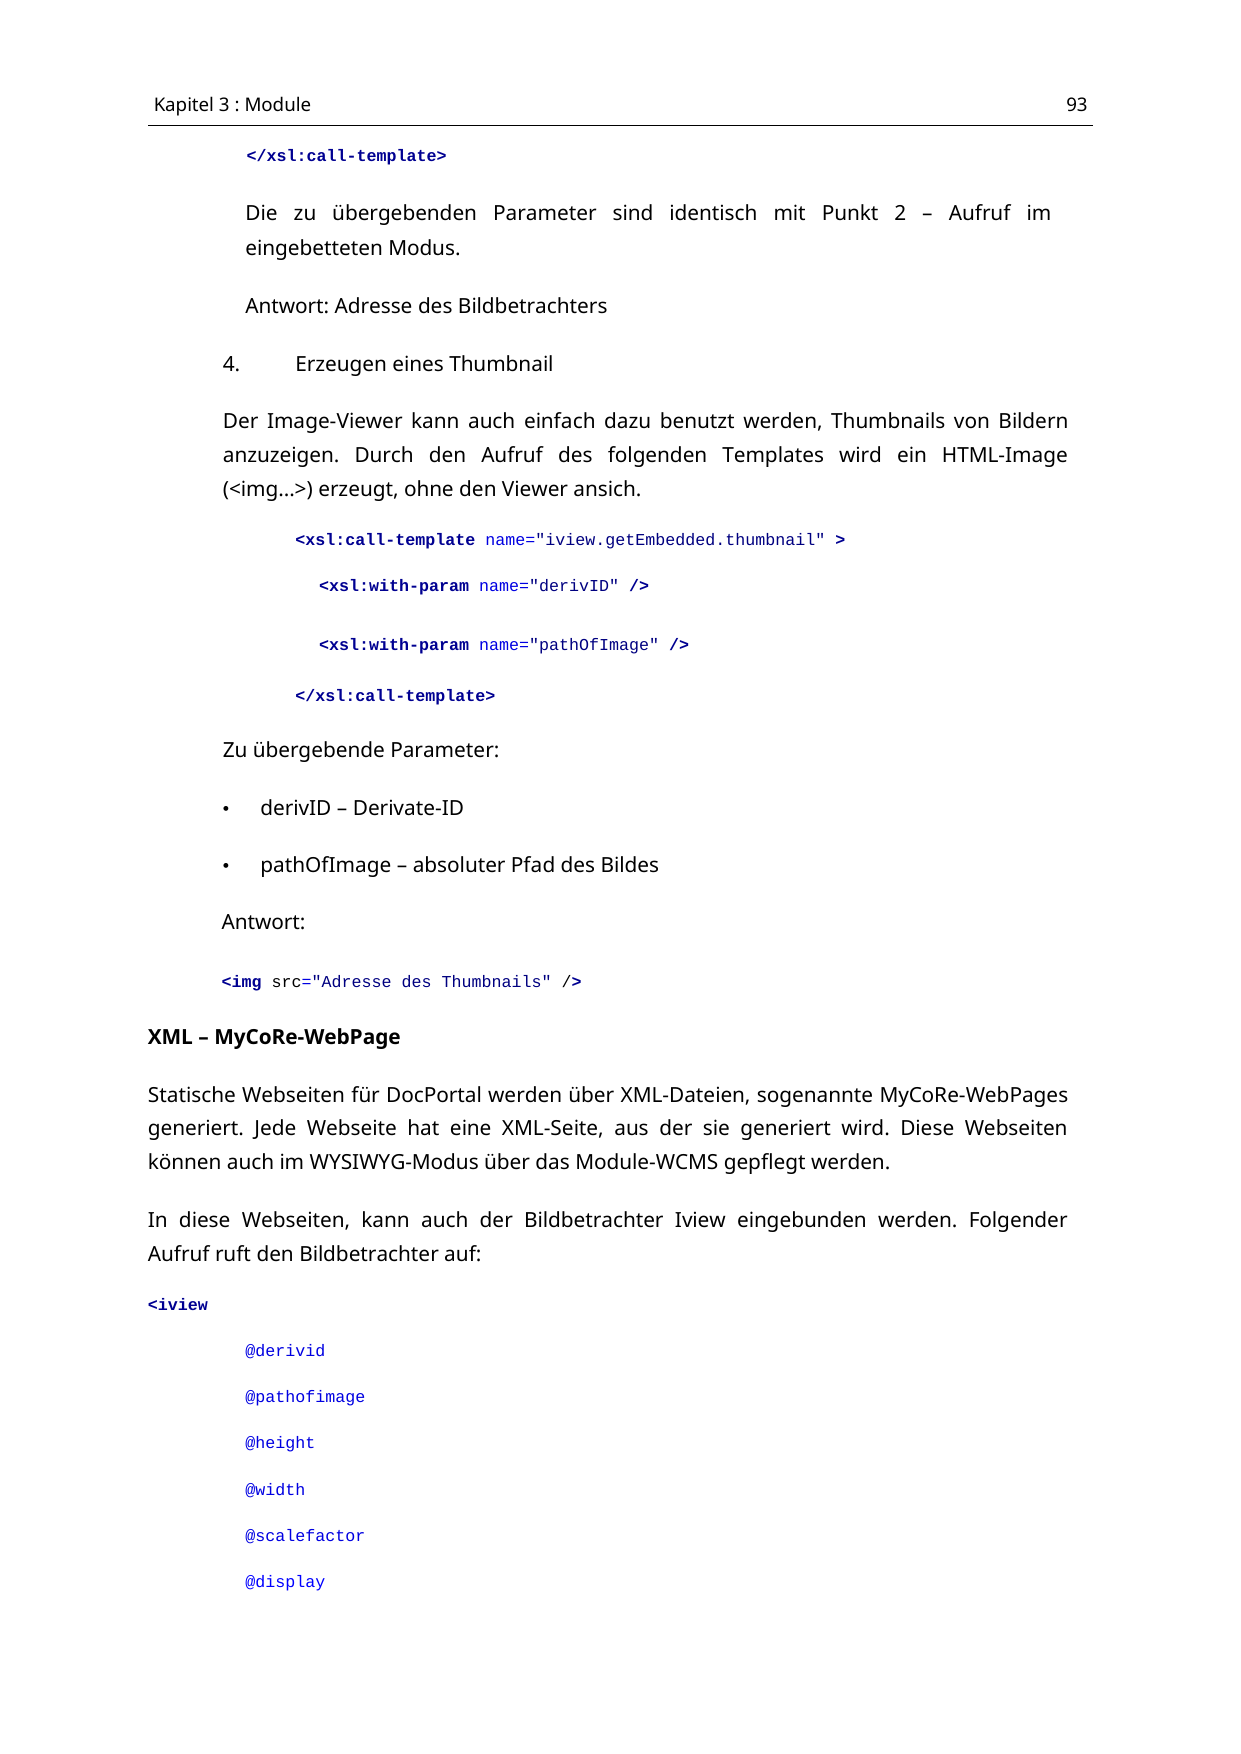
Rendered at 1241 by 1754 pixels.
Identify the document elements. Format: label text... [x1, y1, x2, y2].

text XML – MyCoRe-WebPage [148, 1022, 1069, 1051]
text <xsl:with-param name="pathOfImage" /> [171, 626, 1069, 657]
text <iview [148, 1296, 1069, 1315]
text @display [171, 1573, 1069, 1592]
list derivID – Derivate-ID [223, 793, 1069, 821]
text @pathofimage [171, 1388, 1069, 1407]
text Antwort: Adresse des Bildbetrachters [171, 291, 1069, 319]
text Die zu übergebenden Parameter sind identisch mit Punkt 2 – Aufruf im eingebetteten Modus. [171, 196, 1069, 261]
list </xsl:call-template> [185, 687, 1069, 706]
list 4. Erzeugen eines Thumbnail [185, 349, 1069, 377]
text <xsl:with-param name="derivID" /> [171, 577, 1069, 596]
list </xsl:call-template> [209, 148, 1069, 167]
list <xsl:call-template name="iview.getEmbedded.thumbnail" > [185, 531, 1069, 550]
text <img src="Adresse des Thumbnails" /> [148, 965, 1069, 993]
text Antwort: [148, 907, 1069, 936]
text In diese Webseiten, kann auch der Bildbetrachter Iview eingebunden werden. Folgender Aufruf ruft den Bildbetrachter auf: [148, 1205, 1069, 1267]
list Der Image-Viewer kann auch einfach dazu benutzt werden, Thumbnails von Bildern anzuzeigen. Durch den Aufruf des folgenden Templates wird ein HTML-Image (<img...>) erzeugt, ohne den Viewer ansich. [185, 406, 1069, 502]
list pathOfImage – absoluter Pfad des Bildes [223, 850, 1069, 878]
text @scalefactor [171, 1527, 1069, 1546]
text @height [171, 1435, 1069, 1454]
text @width [171, 1481, 1069, 1500]
text @derivid [171, 1342, 1069, 1361]
list Zu übergebende Parameter: [185, 735, 1069, 763]
text Statische Webseiten für DocPortal werden über XML-Dateien, sogenannte MyCoRe-WebPages generiert. Jede Webseite hat eine XML-Seite, aus der sie generiert wird. Diese Webseiten können auch im WYSIWYG-Modus über das Module-WCMS gepflegt werden. [148, 1080, 1069, 1176]
